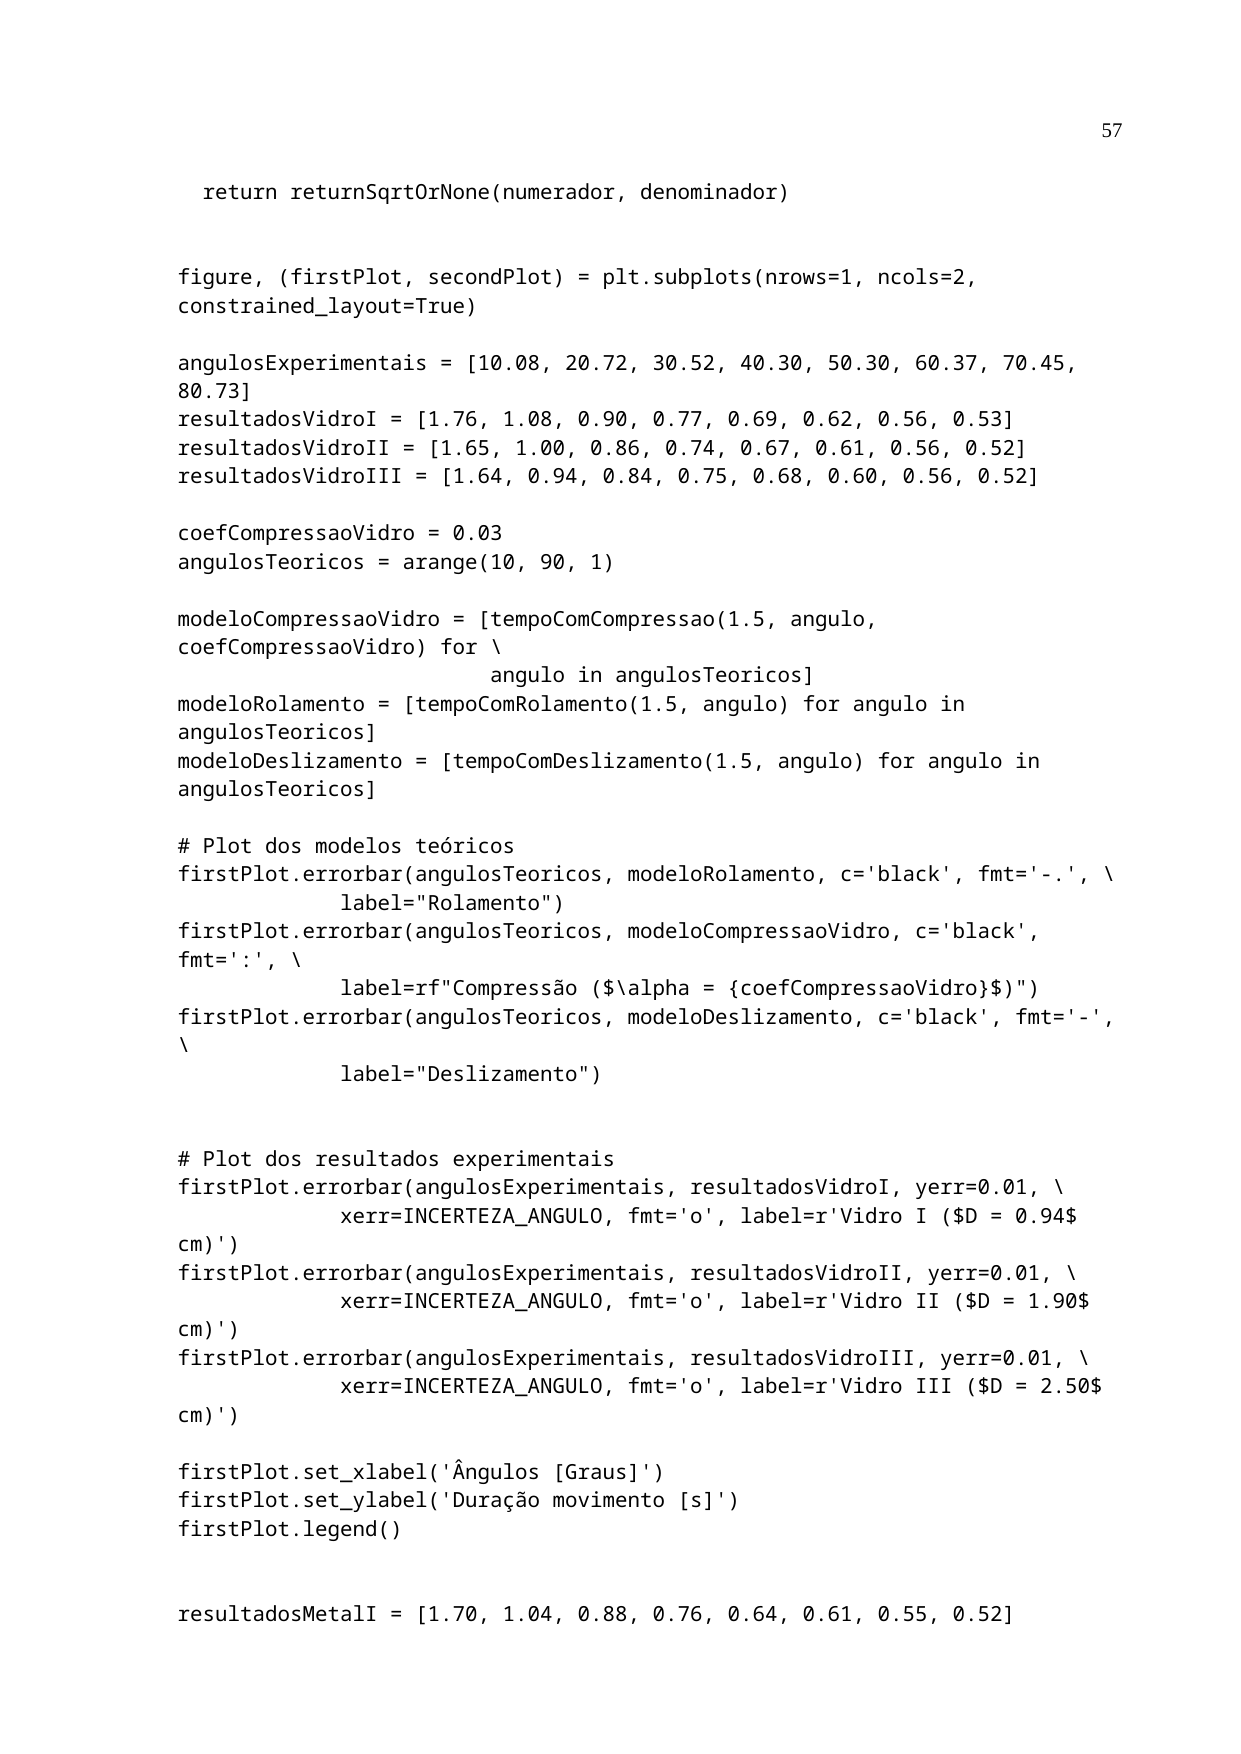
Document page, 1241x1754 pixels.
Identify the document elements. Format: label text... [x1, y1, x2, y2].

text coefCompressaoVidro = 0.03 [177, 518, 1122, 547]
text firstPlot.errorbar(angulosExperimentais, resultadosVidroI, yerr=0.01, \ [177, 1172, 1122, 1201]
text firstPlot.set_ylabel('Duração movimento [s]') [177, 1485, 1122, 1514]
text modeloDeslizamento = [tempoComDeslizamento(1.5, angulo) for angulo in angulosTeoricos] [177, 746, 1122, 803]
text angulosExperimentais = [10.08, 20.72, 30.52, 40.30, 50.30, 60.37, 70.45, 80.73] [177, 348, 1122, 404]
text xerr=INCERTEZA_ANGULO, fmt='o', label=r'Vidro I ($D = 0.94$ cm)') [177, 1201, 1122, 1258]
text firstPlot.errorbar(angulosTeoricos, modeloDeslizamento, c='black', fmt='-', \ [177, 1002, 1122, 1059]
text figure, (firstPlot, secondPlot) = plt.subplots(nrows=1, ncols=2, constrained_layout=True) [177, 262, 1122, 319]
text modeloRolamento = [tempoComRolamento(1.5, angulo) for angulo in angulosTeoricos] [177, 689, 1122, 746]
text firstPlot.errorbar(angulosTeoricos, modeloRolamento, c='black', fmt='-.', \ [177, 859, 1122, 888]
text firstPlot.errorbar(angulosExperimentais, resultadosVidroIII, yerr=0.01, \ [177, 1343, 1122, 1371]
text resultadosVidroIII = [1.64, 0.94, 0.84, 0.75, 0.68, 0.60, 0.56, 0.52] [177, 461, 1122, 490]
text modeloCompressaoVidro = [tempoComCompressao(1.5, angulo, coefCompressaoVidro) for \ [177, 604, 1122, 661]
text resultadosVidroI = [1.76, 1.08, 0.90, 0.77, 0.69, 0.62, 0.56, 0.53] [177, 404, 1122, 433]
text firstPlot.legend() [177, 1514, 1122, 1542]
text xerr=INCERTEZA_ANGULO, fmt='o', label=r'Vidro III ($D = 2.50$ cm)') [177, 1371, 1122, 1428]
text firstPlot.errorbar(angulosExperimentais, resultadosVidroII, yerr=0.01, \ [177, 1258, 1122, 1286]
text # Plot dos modelos teóricos [177, 831, 1122, 859]
text label="Rolamento") [177, 888, 1122, 916]
text angulosTeoricos = arange(10, 90, 1) [177, 547, 1122, 575]
text firstPlot.errorbar(angulosTeoricos, modeloCompressaoVidro, c='black', fmt=':', \ [177, 916, 1122, 973]
text label="Deslizamento") [177, 1059, 1122, 1087]
text firstPlot.set_xlabel('Ângulos [Graus]') [177, 1457, 1122, 1485]
text xerr=INCERTEZA_ANGULO, fmt='o', label=r'Vidro II ($D = 1.90$ cm)') [177, 1286, 1122, 1343]
text resultadosVidroII = [1.65, 1.00, 0.86, 0.74, 0.67, 0.61, 0.56, 0.52] [177, 433, 1122, 461]
text # Plot dos resultados experimentais [177, 1144, 1122, 1172]
text resultadosMetalI = [1.70, 1.04, 0.88, 0.76, 0.64, 0.61, 0.55, 0.52] [177, 1599, 1122, 1627]
text angulo in angulosTeoricos] [177, 661, 1122, 689]
text return returnSqrtOrNone(numerador, denominador) [177, 177, 1122, 206]
text label=rf"Compressão ($\alpha = {coefCompressaoVidro}$)") [177, 973, 1122, 1002]
